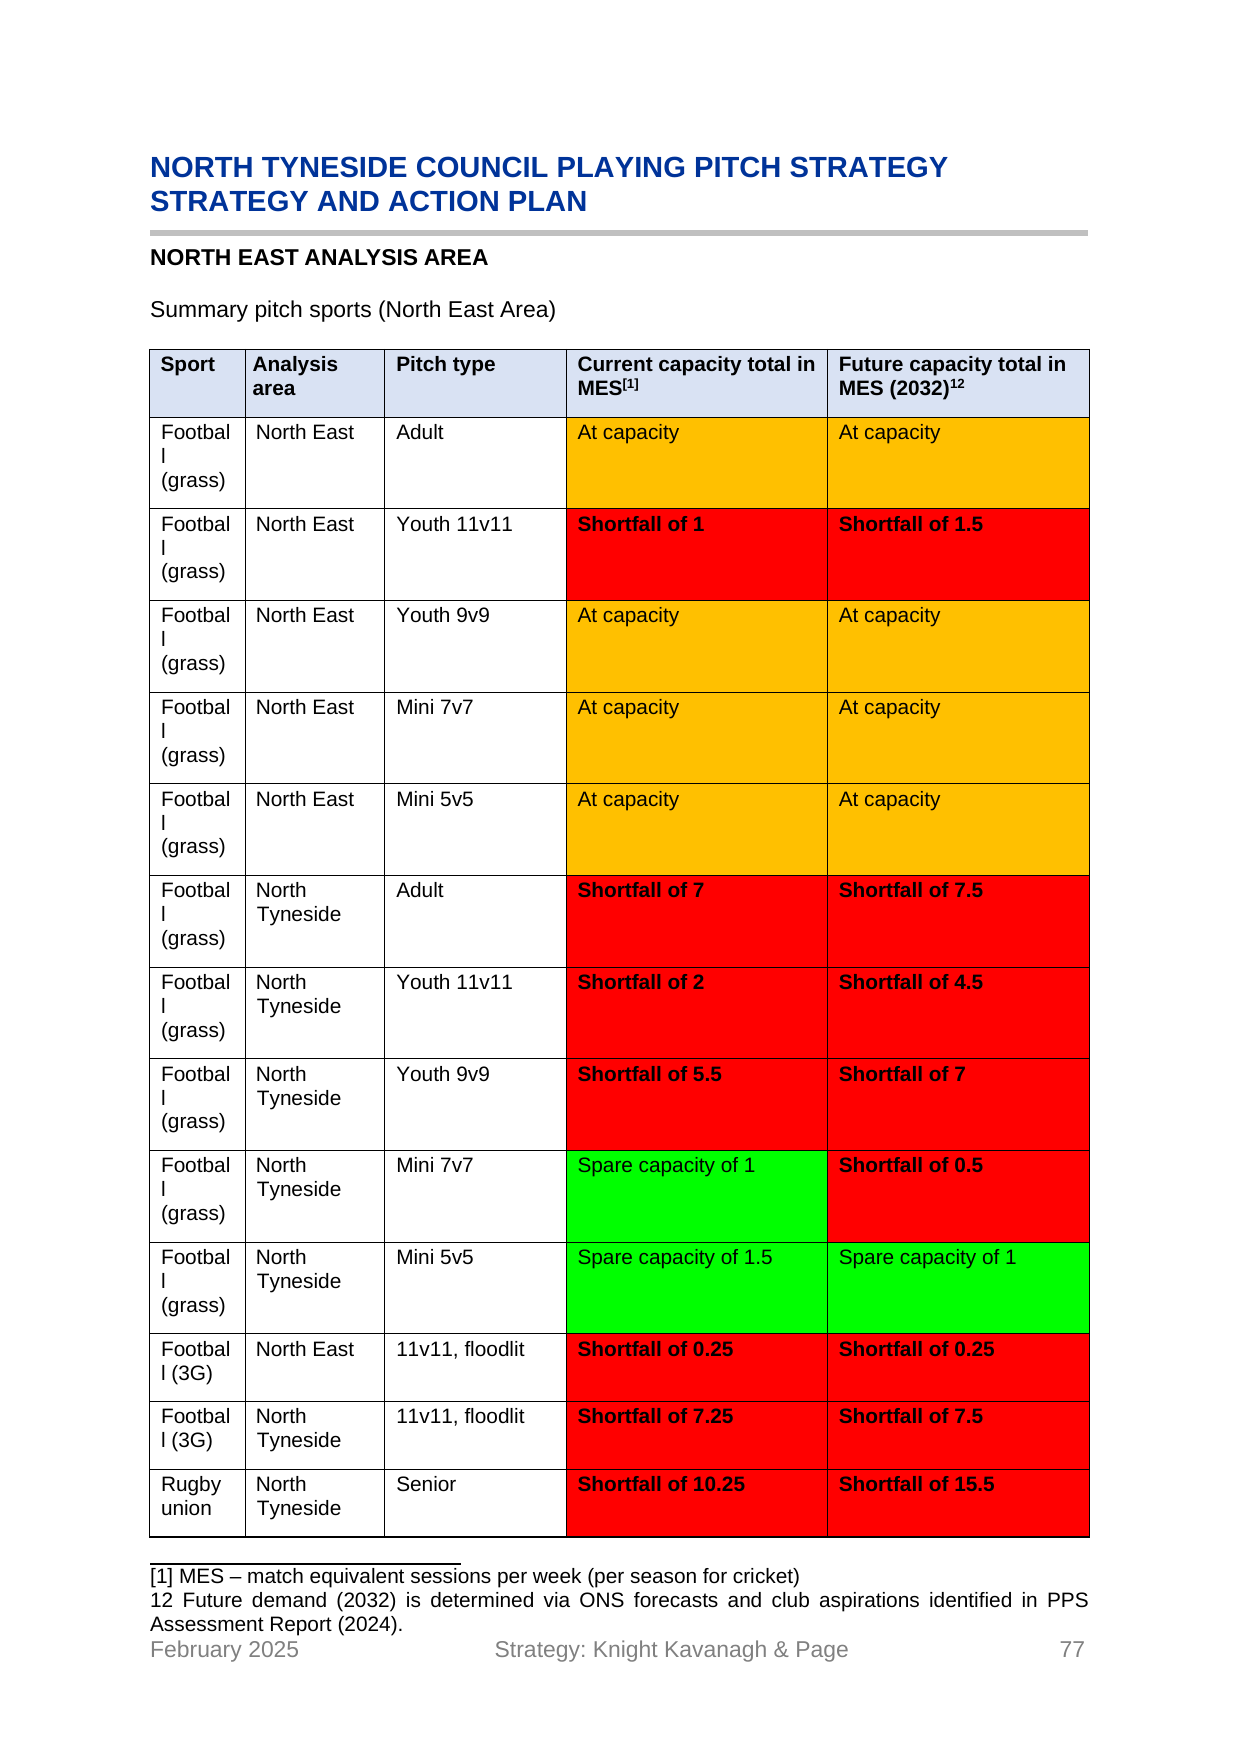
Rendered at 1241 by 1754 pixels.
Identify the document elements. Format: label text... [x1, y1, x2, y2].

table_cell North East [246, 693, 384, 783]
table_cell North Tyneside [246, 1243, 384, 1333]
table_cell Spare capacity of 1.5 [567, 1243, 827, 1333]
table_cell North East [246, 418, 384, 508]
table_header Future capacity total in MES (2032) [828, 350, 1089, 417]
table_cell Shortfall of 10.25 [567, 1470, 827, 1536]
table_cell Shortfall of 15.5 [828, 1470, 1089, 1536]
table_cell At capacity [828, 418, 1089, 508]
table_cell North Tyneside [246, 1059, 384, 1150]
table_cell Shortfall of 2 [567, 968, 827, 1058]
table_cell North Tyneside [246, 876, 384, 967]
table_cell Spare capacity of 1 [828, 1243, 1089, 1333]
table_header Pitch type [385, 350, 566, 417]
table_cell Shortfall of 7.25 [567, 1402, 827, 1469]
subtitle NORTH EAST ANALYSIS AREA [150, 243, 1090, 270]
table_cell Rugby union [150, 1470, 245, 1536]
table_cell At capacity [567, 418, 827, 508]
table_cell Spare capacity of 1 [567, 1151, 827, 1242]
table_cell Adult [385, 876, 566, 967]
table_header Sport [150, 350, 245, 417]
table_cell Shortfall of 0.5 [828, 1151, 1089, 1242]
table_cell Youth 11v11 [385, 968, 566, 1058]
table_cell At capacity [567, 693, 827, 783]
table_cell North East [246, 784, 384, 875]
text Summary pitch sports (North East Area) [150, 296, 1090, 322]
table_cell Shortfall of 4.5 [828, 968, 1089, 1058]
table_cell Football (grass) [150, 1151, 245, 1242]
table_cell At capacity [828, 784, 1089, 875]
table_cell Football (3G) [150, 1402, 245, 1469]
table_cell 11v11, floodlit [385, 1402, 566, 1469]
table_cell Football (3G) [150, 1334, 245, 1401]
table_cell North Tyneside [246, 968, 384, 1058]
table_cell Mini 5v5 [385, 784, 566, 875]
table_cell Shortfall of 7.5 [828, 876, 1089, 967]
table_cell Football (grass) [150, 418, 245, 508]
table_cell Shortfall of 1 [567, 509, 827, 600]
table_cell Football (grass) [150, 1059, 245, 1150]
table_cell Shortfall of 0.25 [567, 1334, 827, 1401]
table_cell Youth 11v11 [385, 509, 566, 600]
table_cell Mini 5v5 [385, 1243, 566, 1333]
table_cell Youth 9v9 [385, 1059, 566, 1150]
table_cell Shortfall of 1.5 [828, 509, 1089, 600]
table_cell North Tyneside [246, 1402, 384, 1469]
table_cell North East [246, 509, 384, 600]
table_cell At capacity [828, 601, 1089, 692]
table_cell Shortfall of 7 [567, 876, 827, 967]
table_cell Football (grass) [150, 968, 245, 1058]
table_cell Mini 7v7 [385, 1151, 566, 1242]
table_cell At capacity [828, 693, 1089, 783]
table_cell Adult [385, 418, 566, 508]
table_cell North Tyneside [246, 1151, 384, 1242]
table_cell Shortfall of 5.5 [567, 1059, 827, 1150]
table_cell Shortfall of 0.25 [828, 1334, 1089, 1401]
table_cell North East [246, 1334, 384, 1401]
table_cell Mini 7v7 [385, 693, 566, 783]
table_header Current capacity total in MES [567, 350, 827, 417]
table_cell Football (grass) [150, 509, 245, 600]
table_cell Football (grass) [150, 784, 245, 875]
table_cell At capacity [567, 784, 827, 875]
table_header Analysis area [246, 350, 384, 417]
table_cell Youth 9v9 [385, 601, 566, 692]
table_cell 11v11, floodlit [385, 1334, 566, 1401]
table_cell Football (grass) [150, 601, 245, 692]
table_cell Football (grass) [150, 876, 245, 967]
table_cell Football (grass) [150, 693, 245, 783]
table_cell Football (grass) [150, 1243, 245, 1333]
table_cell North East [246, 601, 384, 692]
table_cell Shortfall of 7 [828, 1059, 1089, 1150]
table_cell North Tyneside [246, 1470, 384, 1536]
table_cell At capacity [567, 601, 827, 692]
table_cell Senior [385, 1470, 566, 1536]
table_cell Shortfall of 7.5 [828, 1402, 1089, 1469]
